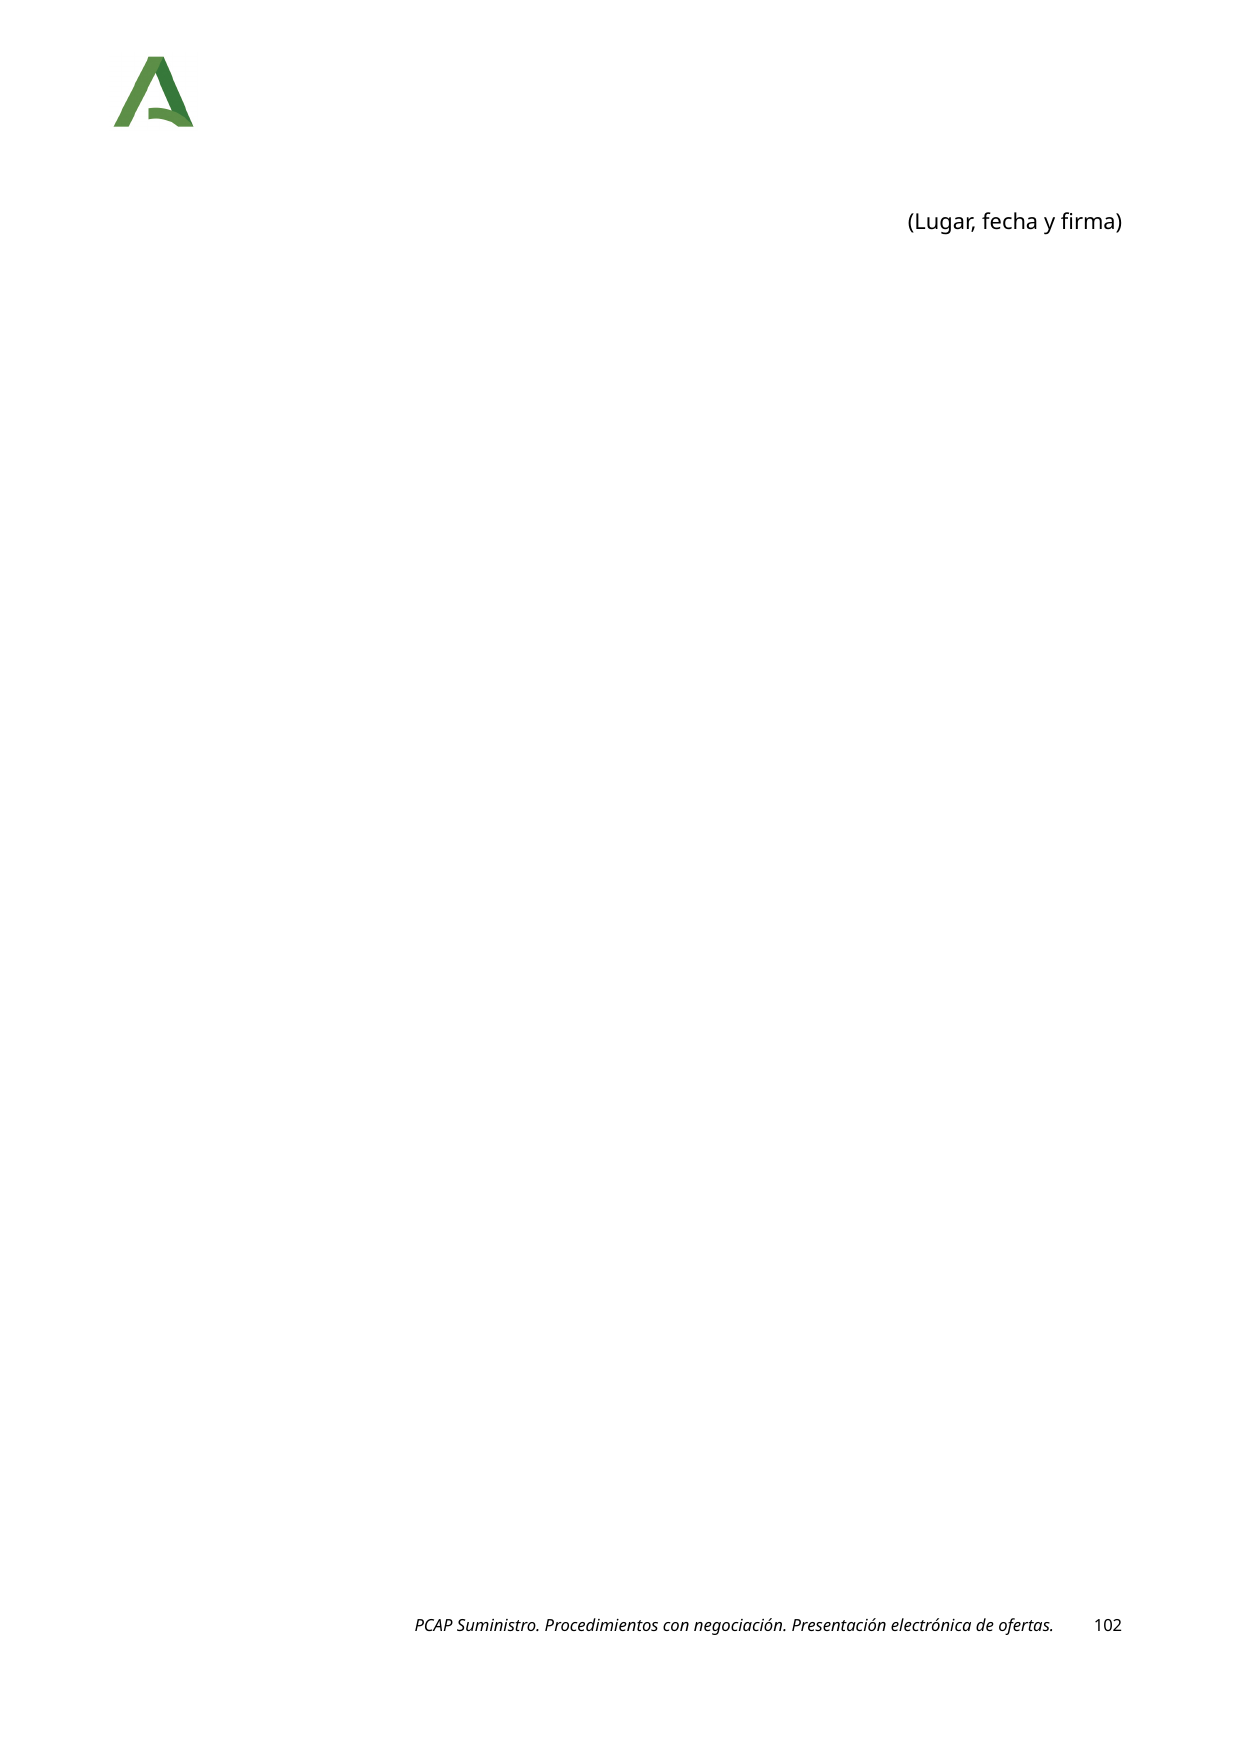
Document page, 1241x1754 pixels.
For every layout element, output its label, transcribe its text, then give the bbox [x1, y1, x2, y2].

picture [109, 52, 198, 131]
text (Lugar, fecha y firma) [118, 206, 1122, 236]
